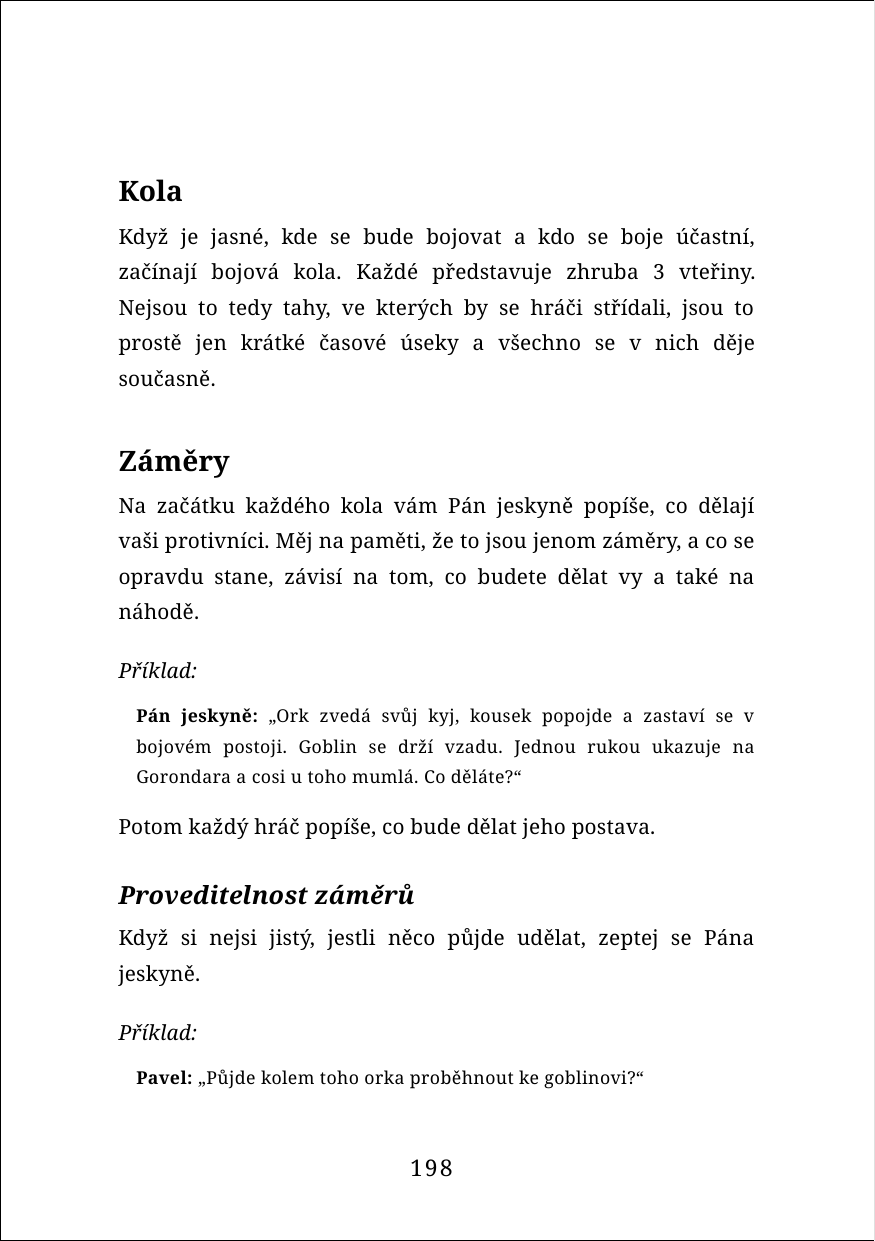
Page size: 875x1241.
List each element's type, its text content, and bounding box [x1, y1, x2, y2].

text Když si nejsi jistý, jestli něco půjde udělat, zeptej se Pána jeskyně. [118, 923, 756, 987]
text Příklad: [118, 657, 756, 685]
text Na začátku každého kola vám Pán jeskyně popíše, co dělají vaši protivníci. Měj na paměti, že to jsou jenom záměry, a co se opravdu stane, závisí na tom, co budete dělat vy a také na náhodě. [118, 491, 756, 626]
subtitle Kola [118, 172, 756, 210]
text Pán jeskyně: „Ork zvedá svůj kyj, kousek popojde a zastaví se v bojovém postoji. Goblin se drží vzadu. Jednou rukou ukazuje na Gorondara a cosi u toho mumlá. Co děláte?“ [136, 704, 756, 788]
text Pavel: „Půjde kolem toho orka proběhnout ke goblinovi?“ [136, 1065, 756, 1089]
subtitle Proveditelnost záměrů [118, 877, 756, 911]
subtitle Záměry [118, 441, 756, 479]
text Příklad: [118, 1018, 756, 1046]
text Potom každý hráč popíše, co bude dělat jeho postava. [118, 812, 756, 841]
text Když je jasné, kde se bude bojovat a kdo se boje účastní, začínají bojová kola. Každé představuje zhruba 3 vteřiny. Nejsou to tedy tahy, ve kterých by se hráči střídali, jsou to prostě jen krátké časové úseky a všechno se v nich děje současně. [118, 222, 756, 392]
